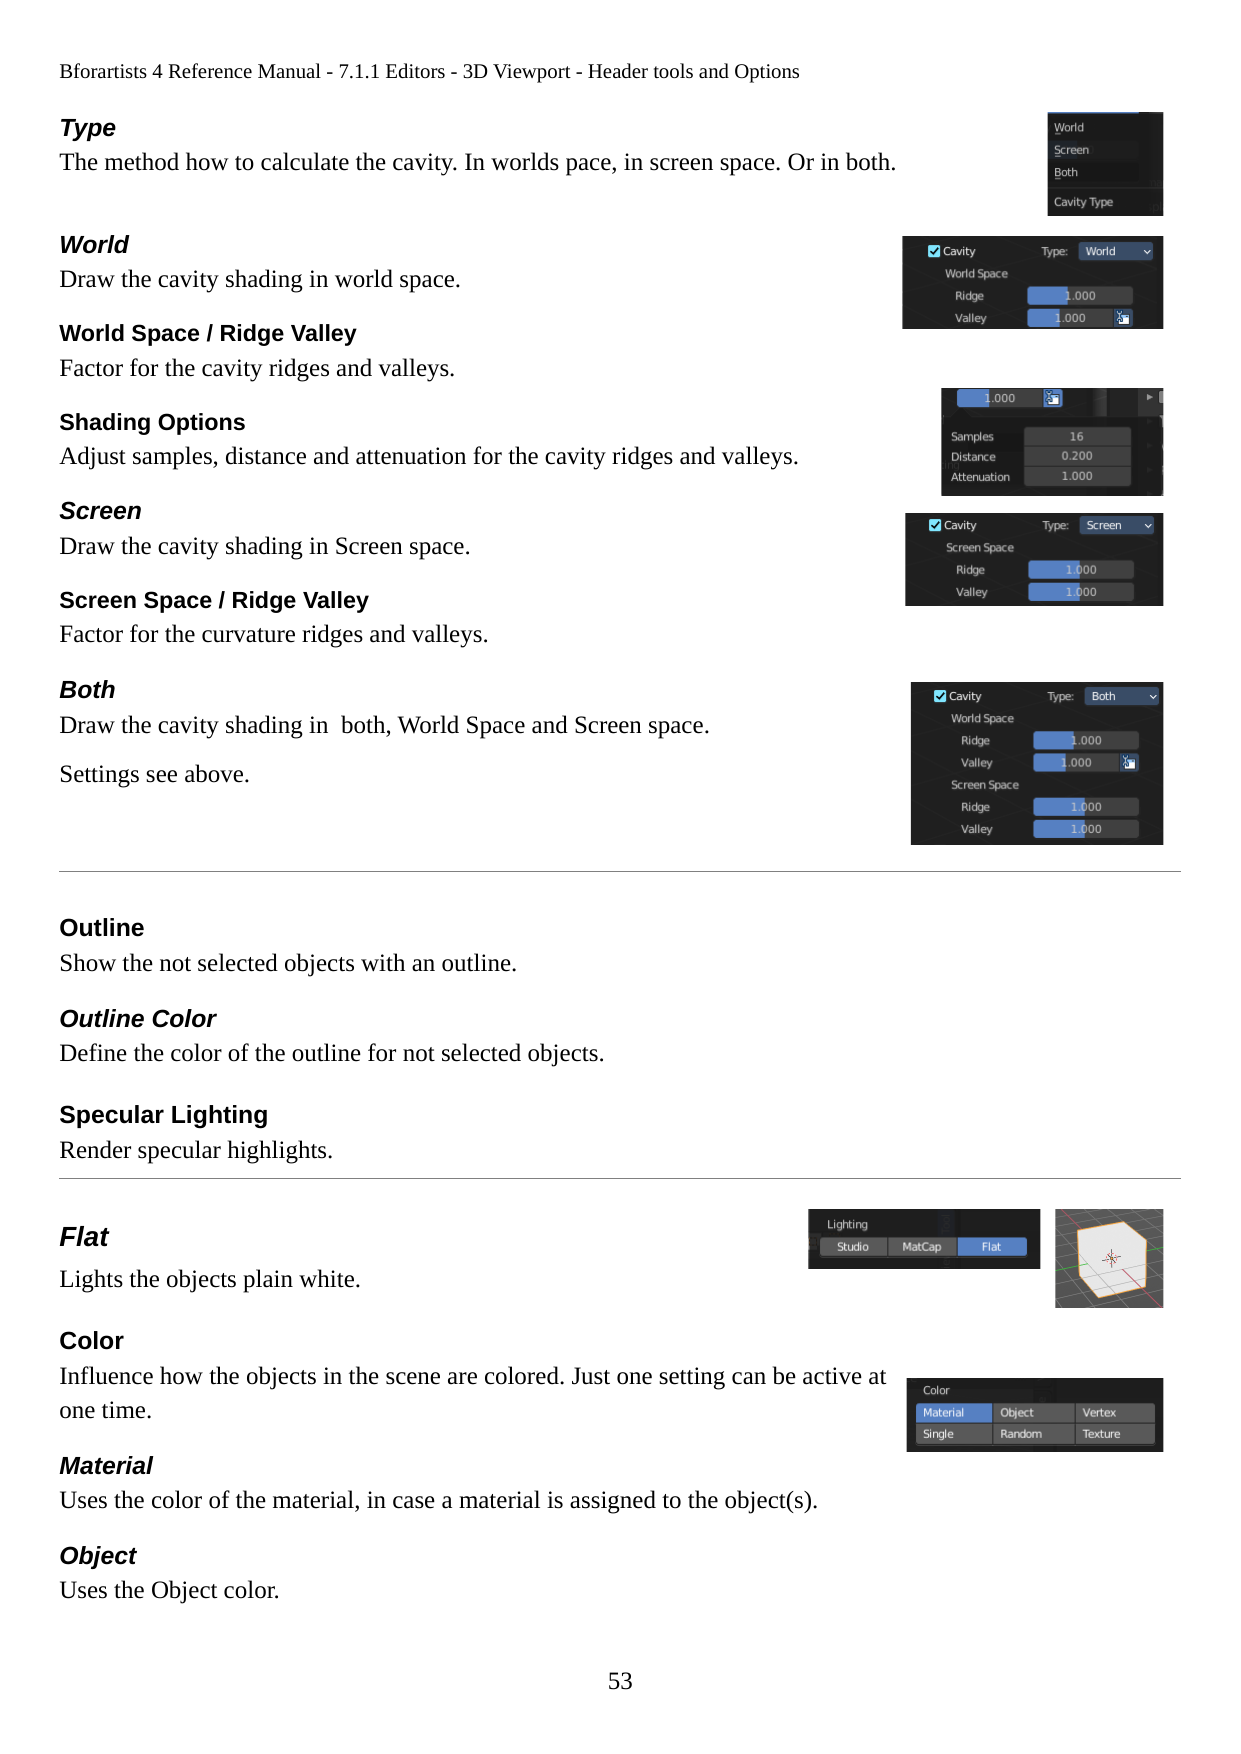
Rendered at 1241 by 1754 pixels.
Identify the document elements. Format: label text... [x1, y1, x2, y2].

subtitle [1164, 408, 1181, 435]
text Draw the cavity shading in both, World Space and Screen space. [59, 710, 910, 738]
text [1164, 759, 1181, 787]
text Uses the color of the material, in case a material is assigned to the object(s). [59, 1486, 1181, 1514]
subtitle Type [59, 113, 1047, 141]
text Render specular highlights. [59, 1135, 1181, 1163]
subtitle [1164, 113, 1181, 141]
subtitle Material [59, 1451, 1181, 1479]
subtitle [1164, 1220, 1181, 1252]
subtitle Object [59, 1541, 1181, 1569]
picture [910, 682, 1164, 845]
subtitle Screen [59, 496, 1181, 525]
subtitle Both [59, 675, 1181, 703]
subtitle Color [59, 1326, 1181, 1355]
text Show the not selected objects with an outline. [59, 948, 1181, 977]
subtitle [1041, 1220, 1055, 1252]
text Draw the cavity shading in world space. [59, 264, 902, 293]
text Lights the objects plain white. [59, 1264, 1055, 1293]
text Define the color of the outline for not selected objects. [59, 1038, 1181, 1067]
text Draw the cavity shading in Screen space. [59, 531, 905, 560]
text Factor for the cavity ridges and valleys. [59, 353, 1181, 382]
subtitle Specular Lighting [59, 1100, 1181, 1128]
text Factor for the curvature ridges and valleys. [59, 619, 1181, 648]
picture [902, 236, 1164, 329]
text The method how to calculate the cavity. In worlds pace, in screen space. Or in both. [59, 147, 1047, 176]
text Influence how the objects in the scene are colored. Just one setting can be active at one time. [59, 1361, 1181, 1378]
picture [905, 513, 1164, 606]
subtitle Flat [59, 1220, 808, 1252]
picture [941, 388, 1164, 496]
text Adjust samples, distance and attenuation for the cavity ridges and valleys. [59, 441, 941, 470]
picture [1055, 1209, 1164, 1308]
picture [906, 1378, 1164, 1452]
subtitle Screen Space / Ridge Valley [59, 587, 1181, 613]
text Uses the Object color. [59, 1576, 1181, 1604]
subtitle World [59, 230, 1181, 258]
subtitle Outline [59, 913, 1181, 942]
subtitle Shading Options [59, 408, 941, 435]
subtitle World Space / Ridge Valley [59, 320, 1181, 347]
subtitle Outline Color [59, 1004, 1181, 1032]
picture [1047, 112, 1164, 216]
text Settings see above. [59, 759, 910, 787]
picture [808, 1209, 1041, 1269]
